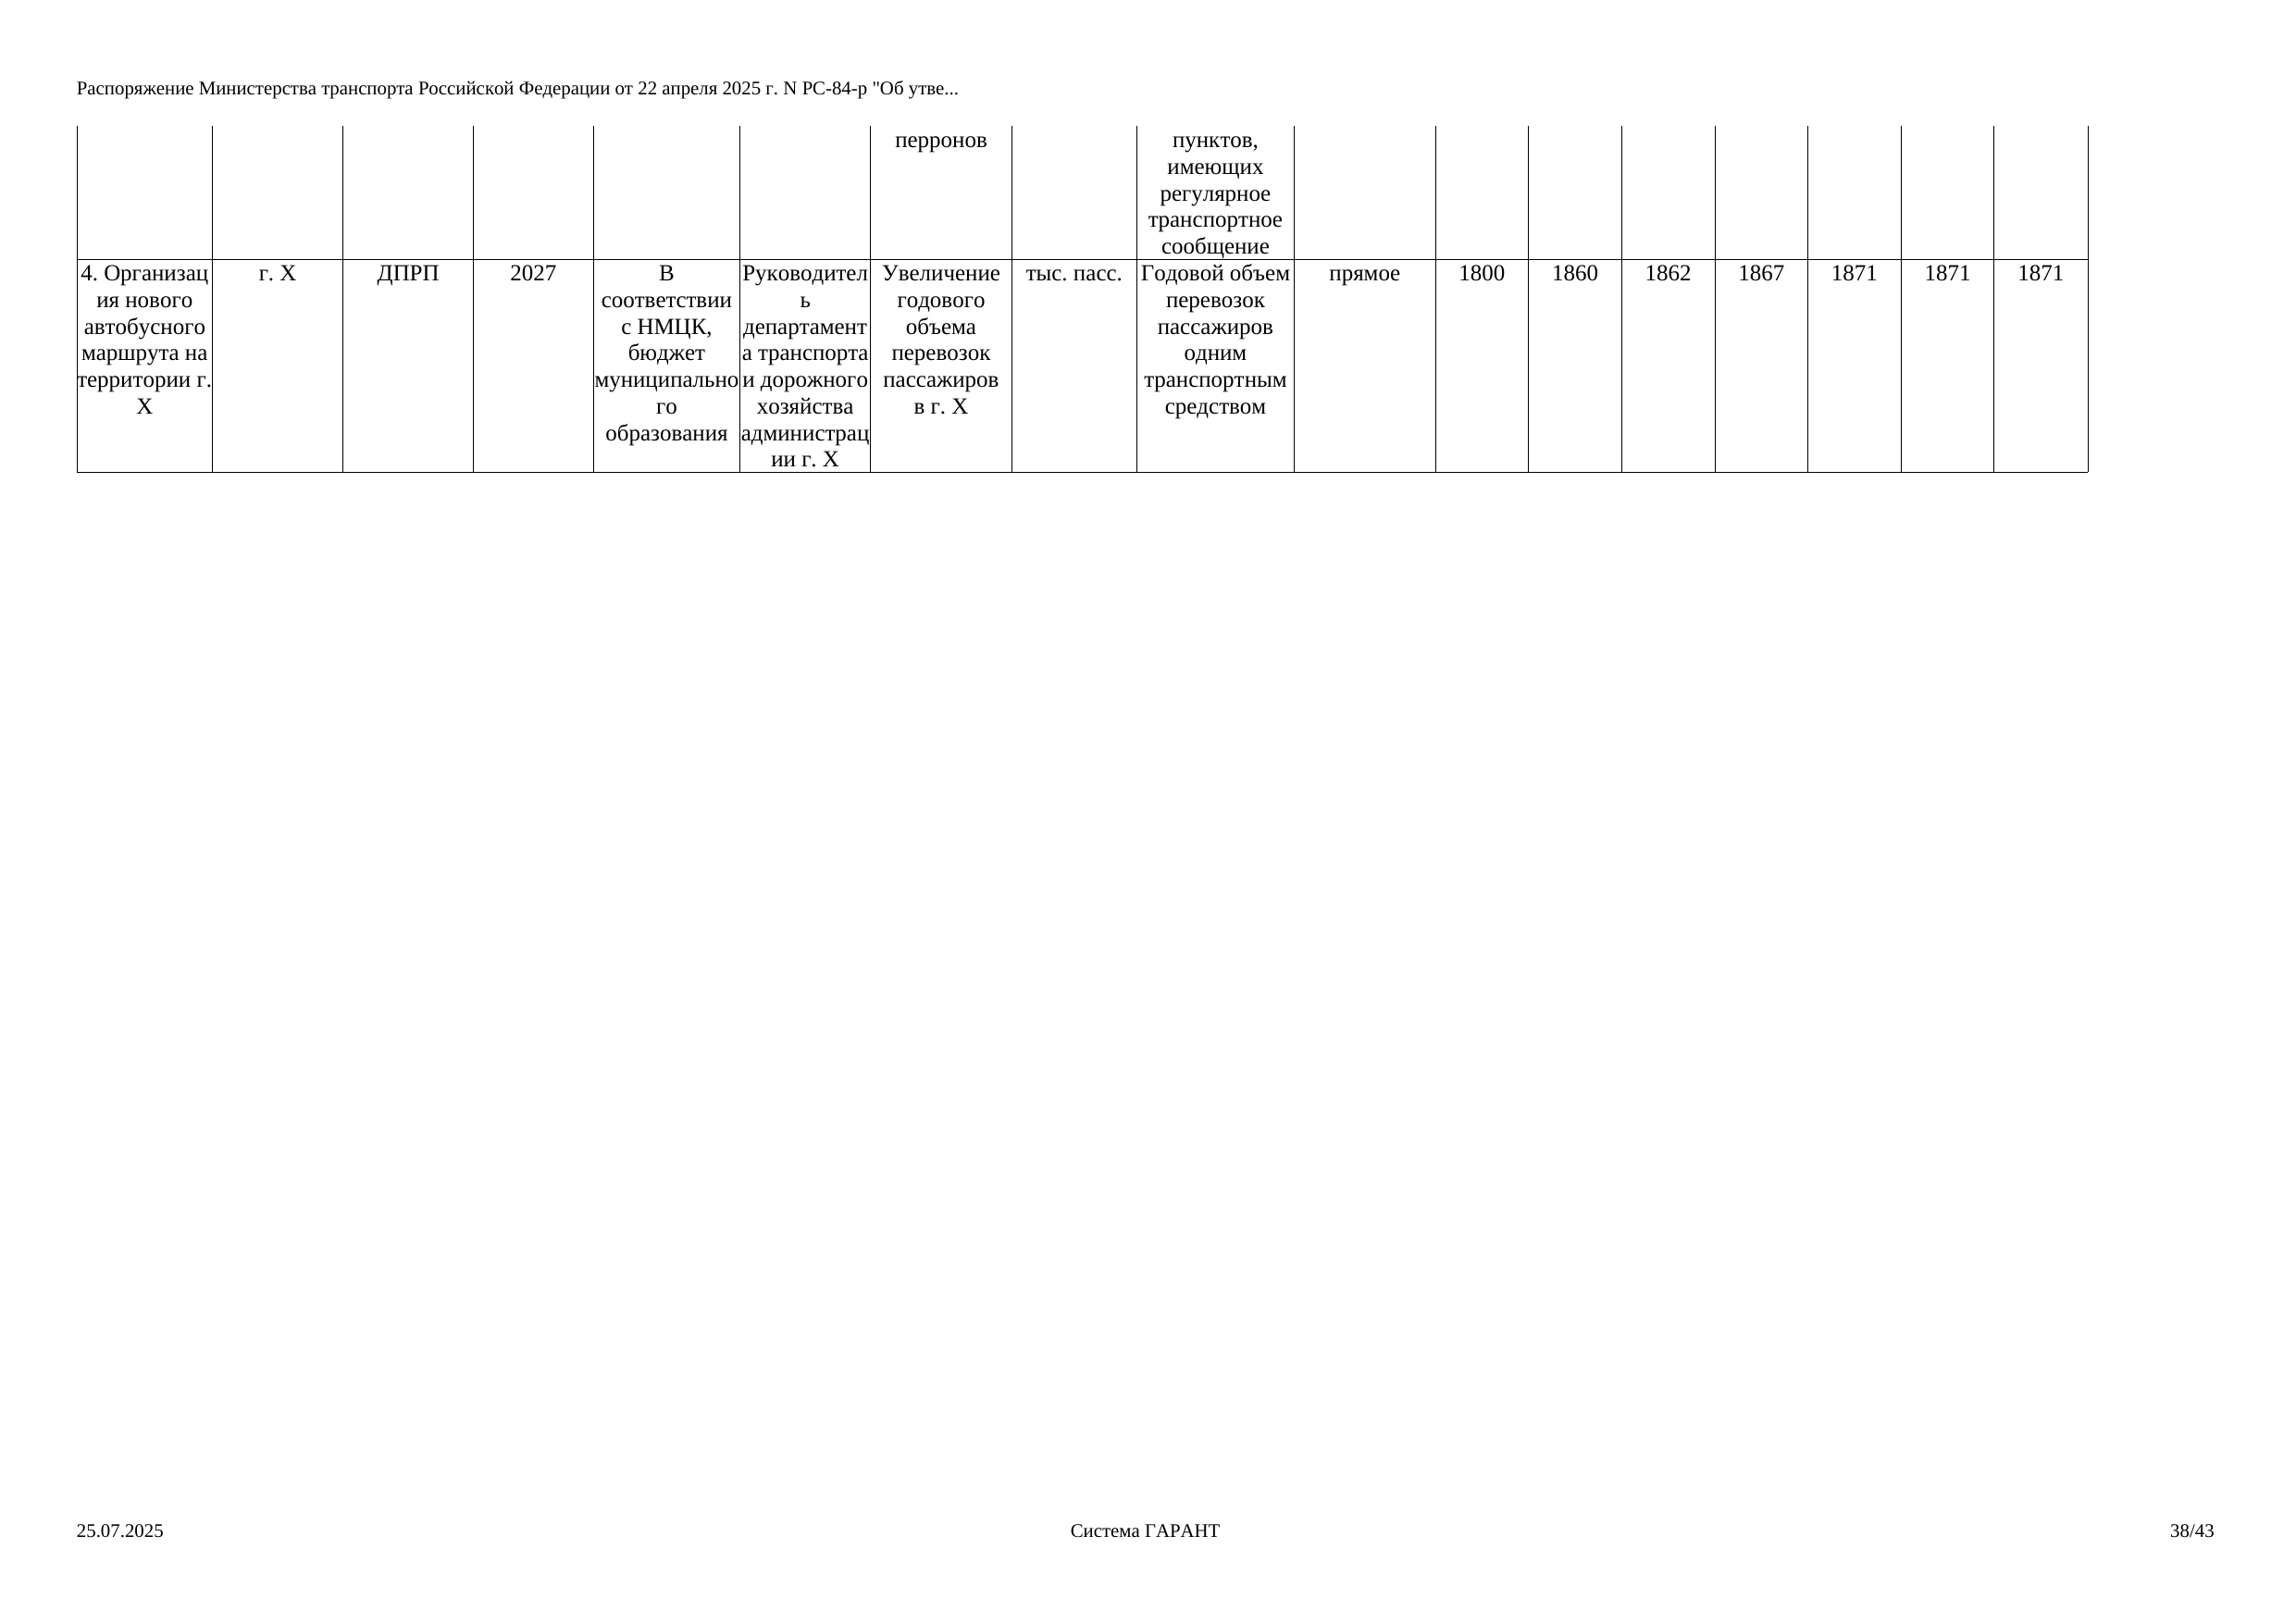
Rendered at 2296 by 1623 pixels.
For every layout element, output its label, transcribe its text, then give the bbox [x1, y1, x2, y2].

table_cell 1862 [1622, 260, 1715, 472]
table_cell 1871 [1902, 260, 1993, 472]
table_cell [1716, 126, 1807, 259]
table_cell [740, 126, 870, 259]
table_cell [1994, 126, 2088, 259]
table_cell [1622, 126, 1715, 259]
table_cell пунктов, имеющих регулярное транспортное сообщение [1137, 126, 1294, 259]
table_cell [1436, 126, 1528, 259]
table_cell г. X [213, 260, 342, 472]
table_cell В соответствии с НМЦК, бюджет муниципального образования [594, 260, 739, 472]
table_cell [594, 126, 739, 259]
table_cell перронов [871, 126, 1011, 259]
table_cell [1902, 126, 1993, 259]
table_cell 1871 [1994, 260, 2088, 472]
table_cell тыс. пасс. [1012, 260, 1136, 472]
table_cell [1012, 126, 1136, 259]
table_cell 1860 [1529, 260, 1621, 472]
table_cell [474, 126, 593, 259]
table_cell 1871 [1808, 260, 1901, 472]
table_cell [343, 126, 473, 259]
table_cell 4. Организация нового автобусного маршрута на территории г. X [78, 260, 212, 472]
table_cell прямое [1295, 260, 1435, 472]
table_cell [1808, 126, 1901, 259]
table_cell 1800 [1436, 260, 1528, 472]
table_cell Увеличение годового объема перевозок пассажиров в г. X [871, 260, 1011, 472]
table_cell [213, 126, 342, 259]
table_cell [1295, 126, 1435, 259]
table_cell ДПРП [343, 260, 473, 472]
table_cell [1529, 126, 1621, 259]
table_cell [78, 126, 212, 259]
table_cell Руководитель департамента транспорта и дорожного хозяйства администрации г. X [740, 260, 870, 472]
table_cell 1867 [1716, 260, 1807, 472]
table_cell Годовой объем перевозок пассажиров одним транспортным средством [1137, 260, 1294, 472]
table_cell 2027 [474, 260, 593, 472]
